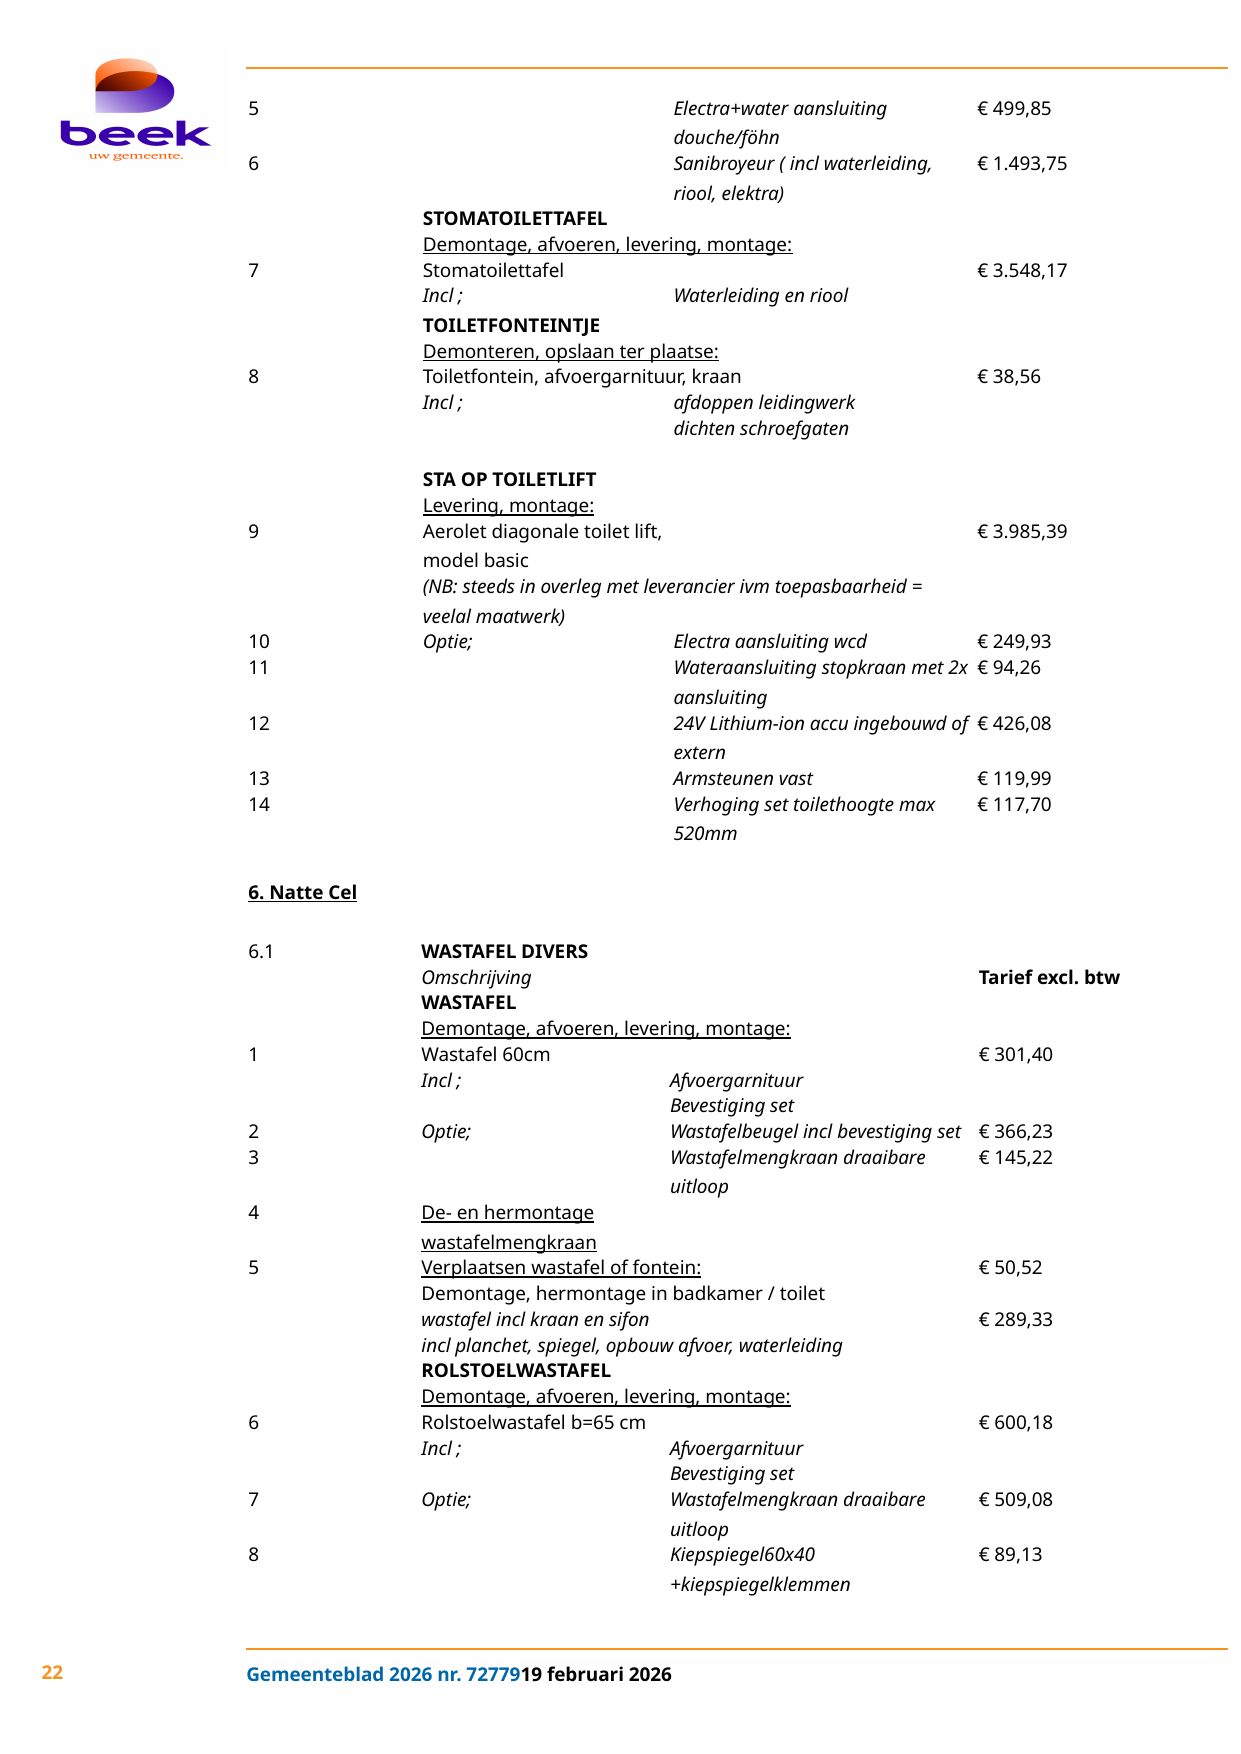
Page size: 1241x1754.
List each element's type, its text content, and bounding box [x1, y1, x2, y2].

table_cell Armsteunen vast [673, 765, 977, 791]
table_cell [248, 964, 421, 989]
table_cell [248, 338, 423, 364]
table_cell [977, 415, 1152, 441]
table_cell € 301,40 [979, 1041, 1152, 1067]
table_cell [248, 1383, 421, 1409]
table_cell Electra aansluiting wcd [673, 629, 977, 654]
table_cell [248, 312, 423, 338]
table_cell Demontage, afvoeren, levering, montage: [423, 231, 977, 257]
table_cell [979, 1199, 1152, 1254]
table_cell € 3.548,17 [977, 257, 1152, 283]
table_cell [248, 990, 421, 1015]
table_cell [979, 1332, 1152, 1357]
table_cell 5 [248, 95, 423, 150]
table_cell Incl ; [423, 283, 673, 312]
table_cell 7 [248, 1486, 421, 1541]
table_cell [673, 492, 977, 518]
table_cell [979, 990, 1152, 1015]
table_cell [248, 1093, 421, 1118]
table_cell [248, 1306, 421, 1332]
table_cell [248, 389, 423, 415]
table_cell dichten schroefgaten [673, 415, 977, 441]
table_cell Toiletfontein, afvoergarnituur, kraan [423, 364, 977, 389]
table_cell [979, 1383, 1152, 1409]
table_cell Afvoergarnituur [670, 1067, 978, 1092]
table_cell WASTAFEL [421, 990, 978, 1015]
table_cell Optie; [423, 629, 673, 654]
table_cell De- en hermontage wastafelmengkraan [421, 1199, 670, 1254]
table_cell € 289,33 [979, 1306, 1152, 1332]
table_cell [977, 492, 1152, 518]
picture [41, 47, 231, 172]
table_cell [421, 1093, 670, 1118]
table_cell 9 [248, 518, 423, 573]
table_cell [977, 231, 1152, 257]
table_cell Incl ; [421, 1067, 670, 1092]
table_cell [977, 467, 1152, 492]
table_cell [977, 312, 1152, 338]
table_cell [979, 1435, 1152, 1460]
table_cell [423, 765, 673, 791]
table_cell [248, 1067, 421, 1092]
table_cell STOMATOILETTAFEL [423, 205, 977, 231]
table_cell € 600,18 [979, 1409, 1152, 1435]
table_cell Demontage, afvoeren, levering, montage: [421, 1383, 978, 1409]
table_cell [423, 654, 673, 710]
table_cell 8 [248, 364, 423, 389]
table_cell Electra+water aansluiting douche/föhn [673, 95, 977, 150]
table_cell Demonteren, opslaan ter plaatse: [423, 338, 977, 364]
table_cell [979, 1067, 1152, 1092]
table_cell 10 [248, 629, 423, 654]
table_cell [421, 1144, 670, 1199]
table_cell Tarief excl. btw [979, 964, 1152, 989]
table_cell [248, 415, 423, 441]
table_cell [423, 710, 673, 765]
table_cell [248, 205, 423, 231]
table_cell Waterleiding en riool [673, 283, 977, 312]
table_cell € 499,85 [977, 95, 1152, 150]
table_cell (NB: steeds in overleg met leverancier ivm toepasbaarheid = veelal maatwerk) [423, 573, 977, 629]
table_cell Wateraansluiting stopkraan met 2x aansluiting [673, 654, 977, 710]
table_cell [248, 231, 423, 257]
table_cell [977, 283, 1152, 312]
table_cell € 145,22 [979, 1144, 1152, 1199]
table_cell Demontage, afvoeren, levering, montage: [421, 1015, 978, 1041]
table_cell 6 [248, 1409, 421, 1435]
table_cell [248, 1460, 421, 1486]
table_cell € 249,93 [977, 629, 1152, 654]
table_cell [248, 441, 423, 467]
table_cell 24V Lithium-ion accu ingebouwd of extern [673, 710, 977, 765]
table_cell [673, 467, 977, 492]
table_cell 4 [248, 1199, 421, 1254]
table_cell Rolstoelwastafel b=65 cm [421, 1409, 978, 1435]
table_cell € 3.985,39 [977, 518, 1152, 573]
table_cell TOILETFONTEINTJE [423, 312, 977, 338]
table_cell Sanibroyeur ( incl waterleiding, riool, elektra) [673, 150, 977, 205]
table_cell 13 [248, 765, 423, 791]
table_cell [979, 1093, 1152, 1118]
table_header 6.1 [248, 938, 421, 964]
table_cell [977, 573, 1152, 629]
table_cell Bevestiging set [670, 1460, 978, 1486]
table_cell € 89,13 [979, 1541, 1152, 1597]
table_cell Kiepspiegel60x40 +kiepspiegelklemmen [670, 1541, 978, 1597]
table_cell € 509,08 [979, 1486, 1152, 1541]
table_cell afdoppen leidingwerk [673, 389, 977, 415]
table_cell Optie; [421, 1486, 670, 1541]
table_cell € 1.493,75 [977, 150, 1152, 205]
table_cell [421, 1460, 670, 1486]
table_cell [248, 1015, 421, 1041]
table_cell [423, 791, 673, 846]
table_header WASTAFEL DIVERS [421, 938, 978, 964]
table_cell [673, 518, 977, 573]
table_cell STA OP TOILETLIFT [423, 467, 673, 492]
table_cell [977, 389, 1152, 415]
table_cell [977, 205, 1152, 231]
table_cell 11 [248, 654, 423, 710]
table_cell [421, 1541, 670, 1597]
table_cell € 94,26 [977, 654, 1152, 710]
table_cell [248, 1280, 421, 1306]
table_cell Omschrijving [421, 964, 978, 989]
table_cell [977, 441, 1152, 467]
table_cell [979, 1460, 1152, 1486]
table_cell Wastafelmengkraan draaibare uitloop [670, 1486, 978, 1541]
table_cell [248, 1435, 421, 1460]
table_cell 1 [248, 1041, 421, 1067]
table_cell € 366,23 [979, 1118, 1152, 1144]
table_header [979, 938, 1152, 964]
table_cell Stomatoilettafel [423, 257, 977, 283]
table_cell Incl ; [423, 389, 673, 415]
table_cell [423, 95, 673, 150]
table_cell Wastafel 60cm [421, 1041, 978, 1067]
text 6. Natte Cel [248, 879, 1152, 904]
table_cell Bevestiging set [670, 1093, 978, 1118]
table_cell Wastafelmengkraan draaibare uitloop [670, 1144, 978, 1199]
table_cell [423, 441, 673, 467]
table_cell 2 [248, 1118, 421, 1144]
table_cell Wastafelbeugel incl bevestiging set [670, 1118, 978, 1144]
table_cell € 38,56 [977, 364, 1152, 389]
table_cell [977, 338, 1152, 364]
table_cell [248, 1358, 421, 1383]
table_cell [979, 1358, 1152, 1383]
table_cell ROLSTOELWASTAFEL [421, 1358, 978, 1383]
table_cell [248, 573, 423, 629]
table_cell 5 [248, 1255, 421, 1280]
table_cell Optie; [421, 1118, 670, 1144]
table_cell [423, 415, 673, 441]
table_cell Levering, montage: [423, 492, 673, 518]
table_cell Incl ; [421, 1435, 670, 1460]
table_cell € 426,08 [977, 710, 1152, 765]
table_cell Demontage, hermontage in badkamer / toilet [421, 1280, 978, 1306]
table_cell [670, 1199, 978, 1254]
table_cell 14 [248, 791, 423, 846]
table_cell [248, 492, 423, 518]
table_cell 3 [248, 1144, 421, 1199]
table_cell € 117,70 [977, 791, 1152, 846]
table_cell Aerolet diagonale toilet lift, model basic [423, 518, 673, 573]
table_cell 6 [248, 150, 423, 205]
table_cell Verhoging set toilethoogte max 520mm [673, 791, 977, 846]
table_cell 12 [248, 710, 423, 765]
table_cell € 50,52 [979, 1255, 1152, 1280]
table_cell € 119,99 [977, 765, 1152, 791]
table_cell Verplaatsen wastafel of fontein: [421, 1255, 978, 1280]
table_cell [979, 1015, 1152, 1041]
table_cell [979, 1280, 1152, 1306]
table_cell 8 [248, 1541, 421, 1597]
table_cell wastafel incl kraan en sifon [421, 1306, 978, 1332]
table_cell [248, 467, 423, 492]
table_cell [673, 441, 977, 467]
table_cell [248, 1332, 421, 1357]
table_cell incl planchet, spiegel, opbouw afvoer, waterleiding [421, 1332, 978, 1357]
table_cell [423, 150, 673, 205]
table_cell Afvoergarnituur [670, 1435, 978, 1460]
table_cell 7 [248, 257, 423, 312]
